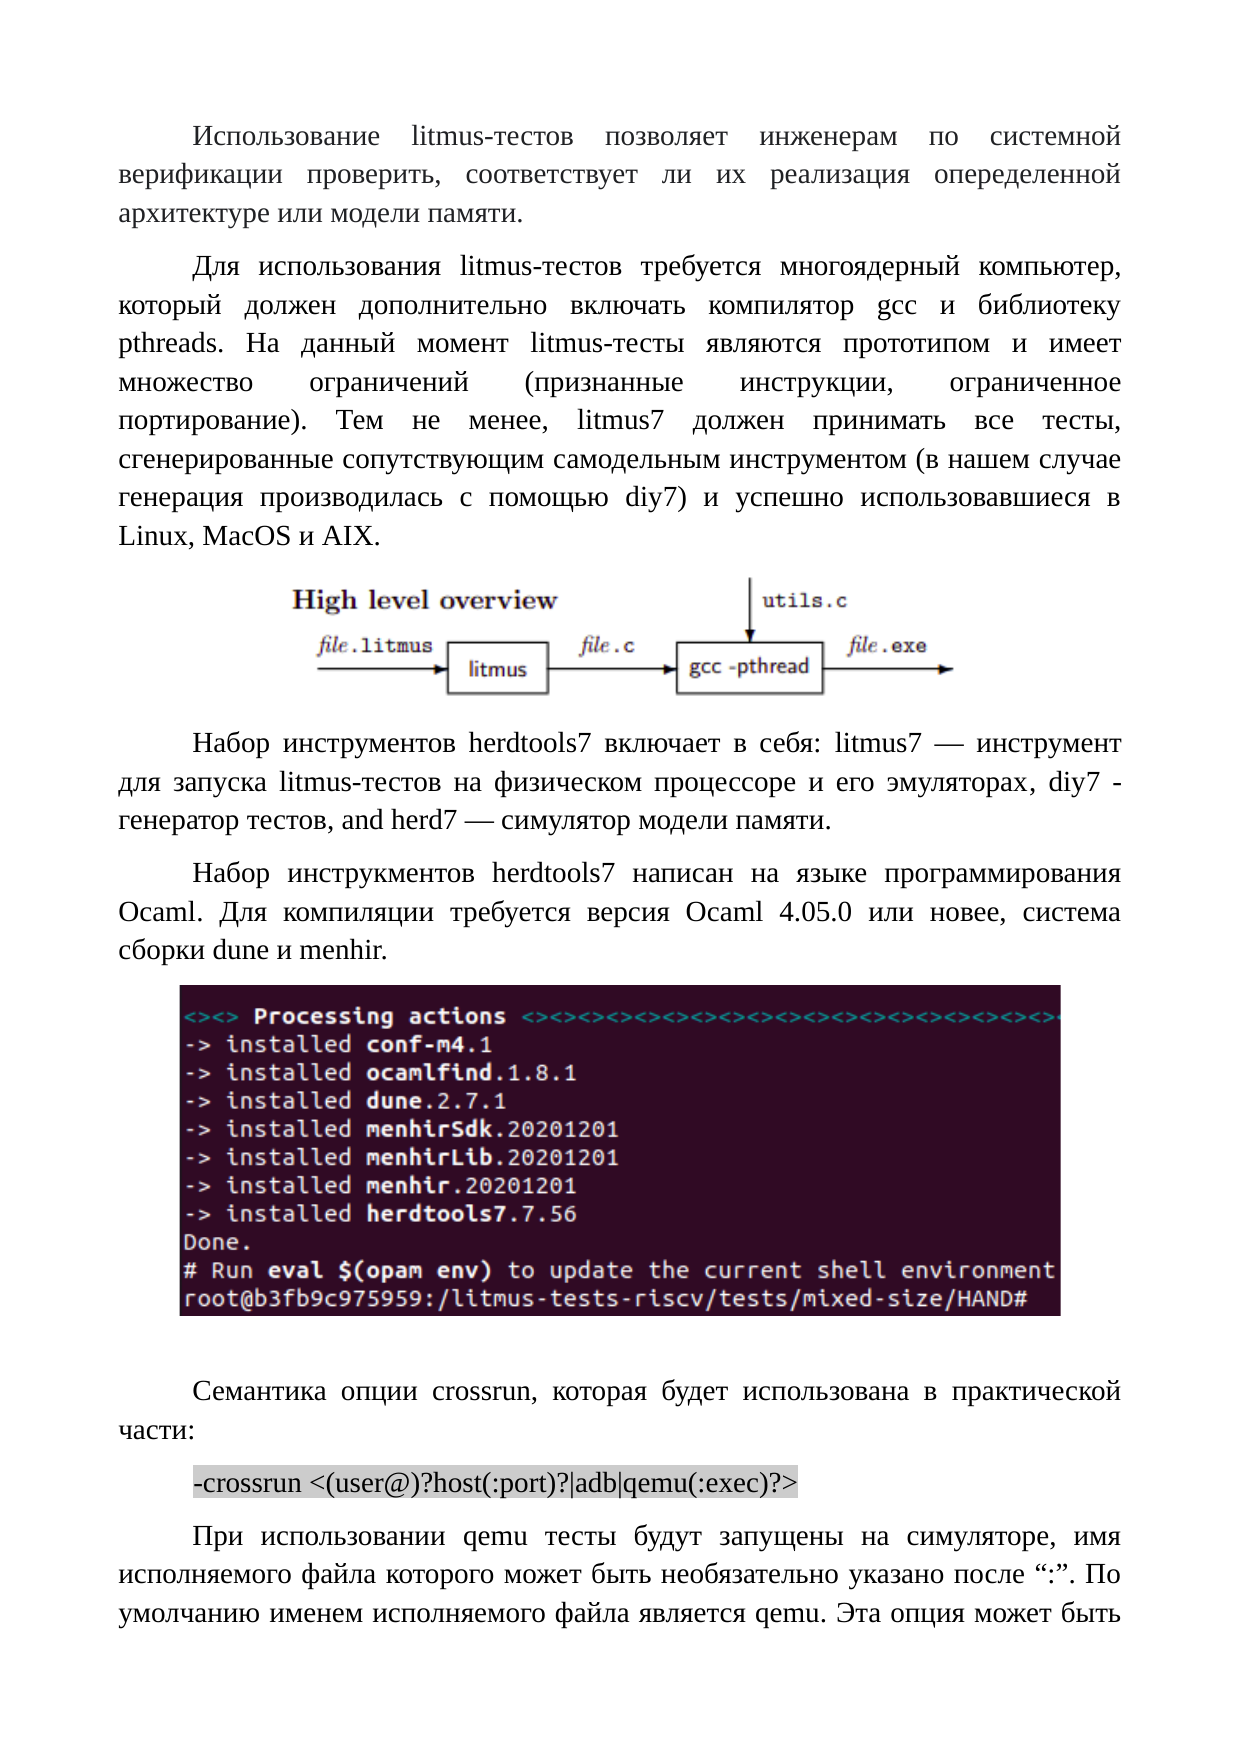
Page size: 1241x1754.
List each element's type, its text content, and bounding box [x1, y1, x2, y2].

text -crossrun <(user@)?host(:port)?|adb|qemu(:exec)?> [193, 1465, 1122, 1498]
text При использовании qemu тесты будут запущены на симуляторе, имя исполняемого файла которого может быть необязательно указано после “:”. По умолчанию именем исполняемого файла является qemu. Эта опция может быть [118, 1518, 1122, 1629]
text Набор инструкментов herdtools7 написан на языке программирования Ocaml. Для компиляции требуется версия Ocaml 4.05.0 или новее, система сборки dune и menhir. [118, 855, 1122, 966]
text Использование litmus-тестов позволяет инженерам по системной верификации проверить, соответствует ли их реализация опеределенной архитектуре или модели памяти. [118, 118, 1122, 229]
text Для использования litmus-тестов требуется многоядерный компьютер, который должен дополнительно включать компилятор gcc и библиотеку pthreads. На данный момент litmus-тесты являются прототипом и имеет множество ограничений (признанные инструкции, ограниченное портирование). Тем не менее, litmus7 должен принимать все тесты, сгенерированные сопутствующим самодельным инструментом (в нашем случае генерация производилась с помощью diy7) и успешно использовавшиеся в Linux, MacOS и AIX. [118, 248, 1122, 552]
picture [276, 571, 964, 708]
text Семантика опции crossrun, которая будет использована в практической части: [118, 1373, 1122, 1445]
picture [179, 985, 1061, 1316]
text Набор инструментов herdtools7 включает в себя: litmus7 — инструмент для запуска litmus-тестов на физическом процессоре и его эмуляторах, diy7 - генератор тестов, and herd7 — симулятор модели памяти. [118, 725, 1122, 836]
